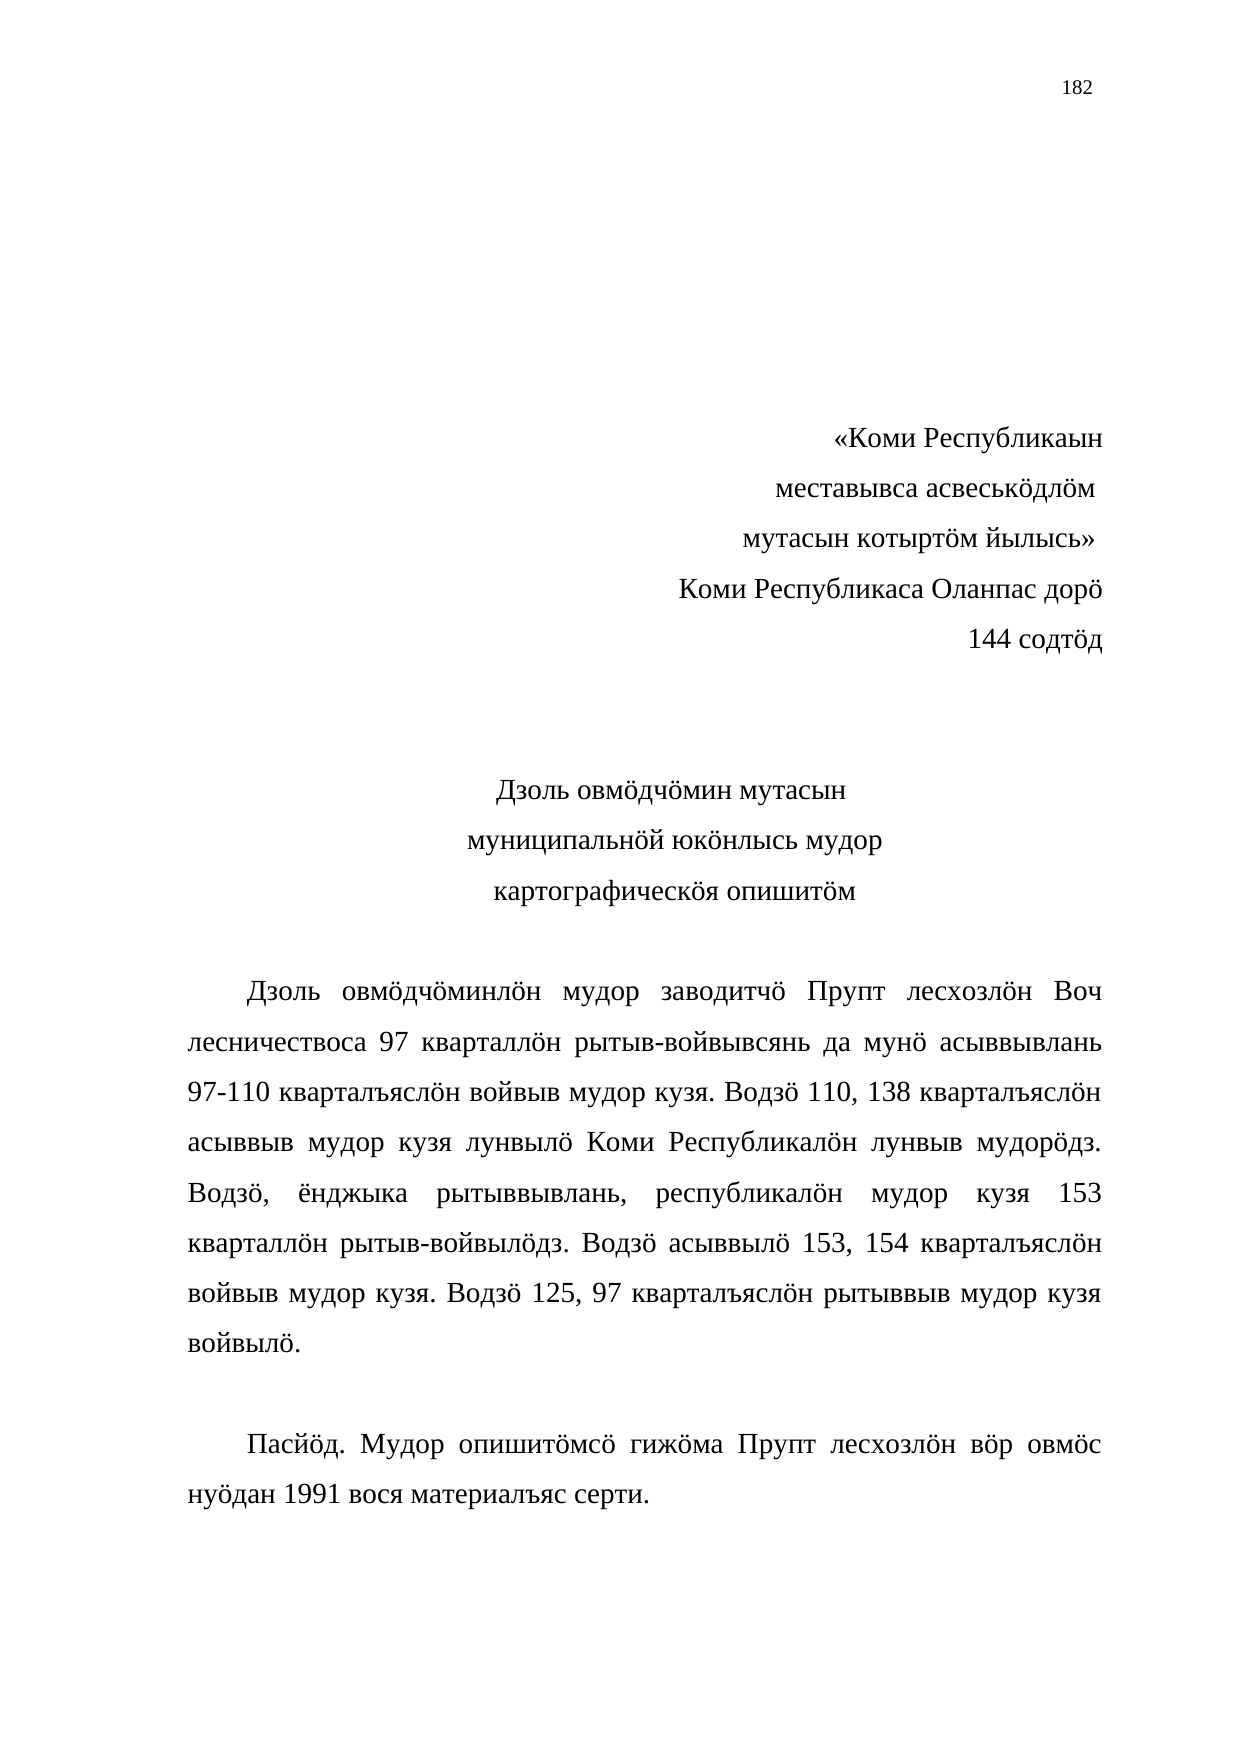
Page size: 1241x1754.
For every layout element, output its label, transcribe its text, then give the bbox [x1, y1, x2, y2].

text Коми Республикаса Оланпас дорö [187, 571, 1103, 604]
text Пасйöд. Мудор опишитöмсö гижöма Прупт лесхозлöн вöр овмöс нуöдан 1991 вося материалъяс серти. [187, 1426, 1103, 1510]
text картографическöя опишитöм [187, 873, 1103, 906]
text меставывса асвеськöдлöм [187, 470, 1103, 504]
text 144 содтöд [187, 621, 1103, 655]
text Дзоль овмöдчöминлöн мудор заводитчö Прупт лесхозлöн Воч лесничествоса 97 кварталлöн рытыв-войвывсянь да мунö асыввывлань 97-110 кварталъяслöн войвыв мудор кузя. Водзö 110, 138 кварталъяслöн асыввыв мудор кузя лунвылö Коми Республикалöн лунвыв мудорöдз. Водзö, ёнджыка рытыввывлань, республикалöн мудор кузя 153 кварталлöн рытыв-войвылöдз. Водзö асыввылö 153, 154 кварталъяслöн войвыв мудор кузя. Водзö 125, 97 кварталъяслöн рытыввыв мудор кузя войвылö. [187, 973, 1103, 1359]
text мутасын котыртöм йылысь» [187, 521, 1103, 554]
subtitle Дзоль овмöдчöмин мутасын [187, 772, 1103, 806]
text муниципальнöй юкöнлысь мудор [187, 822, 1103, 856]
text «Коми Республикаын [187, 420, 1103, 453]
